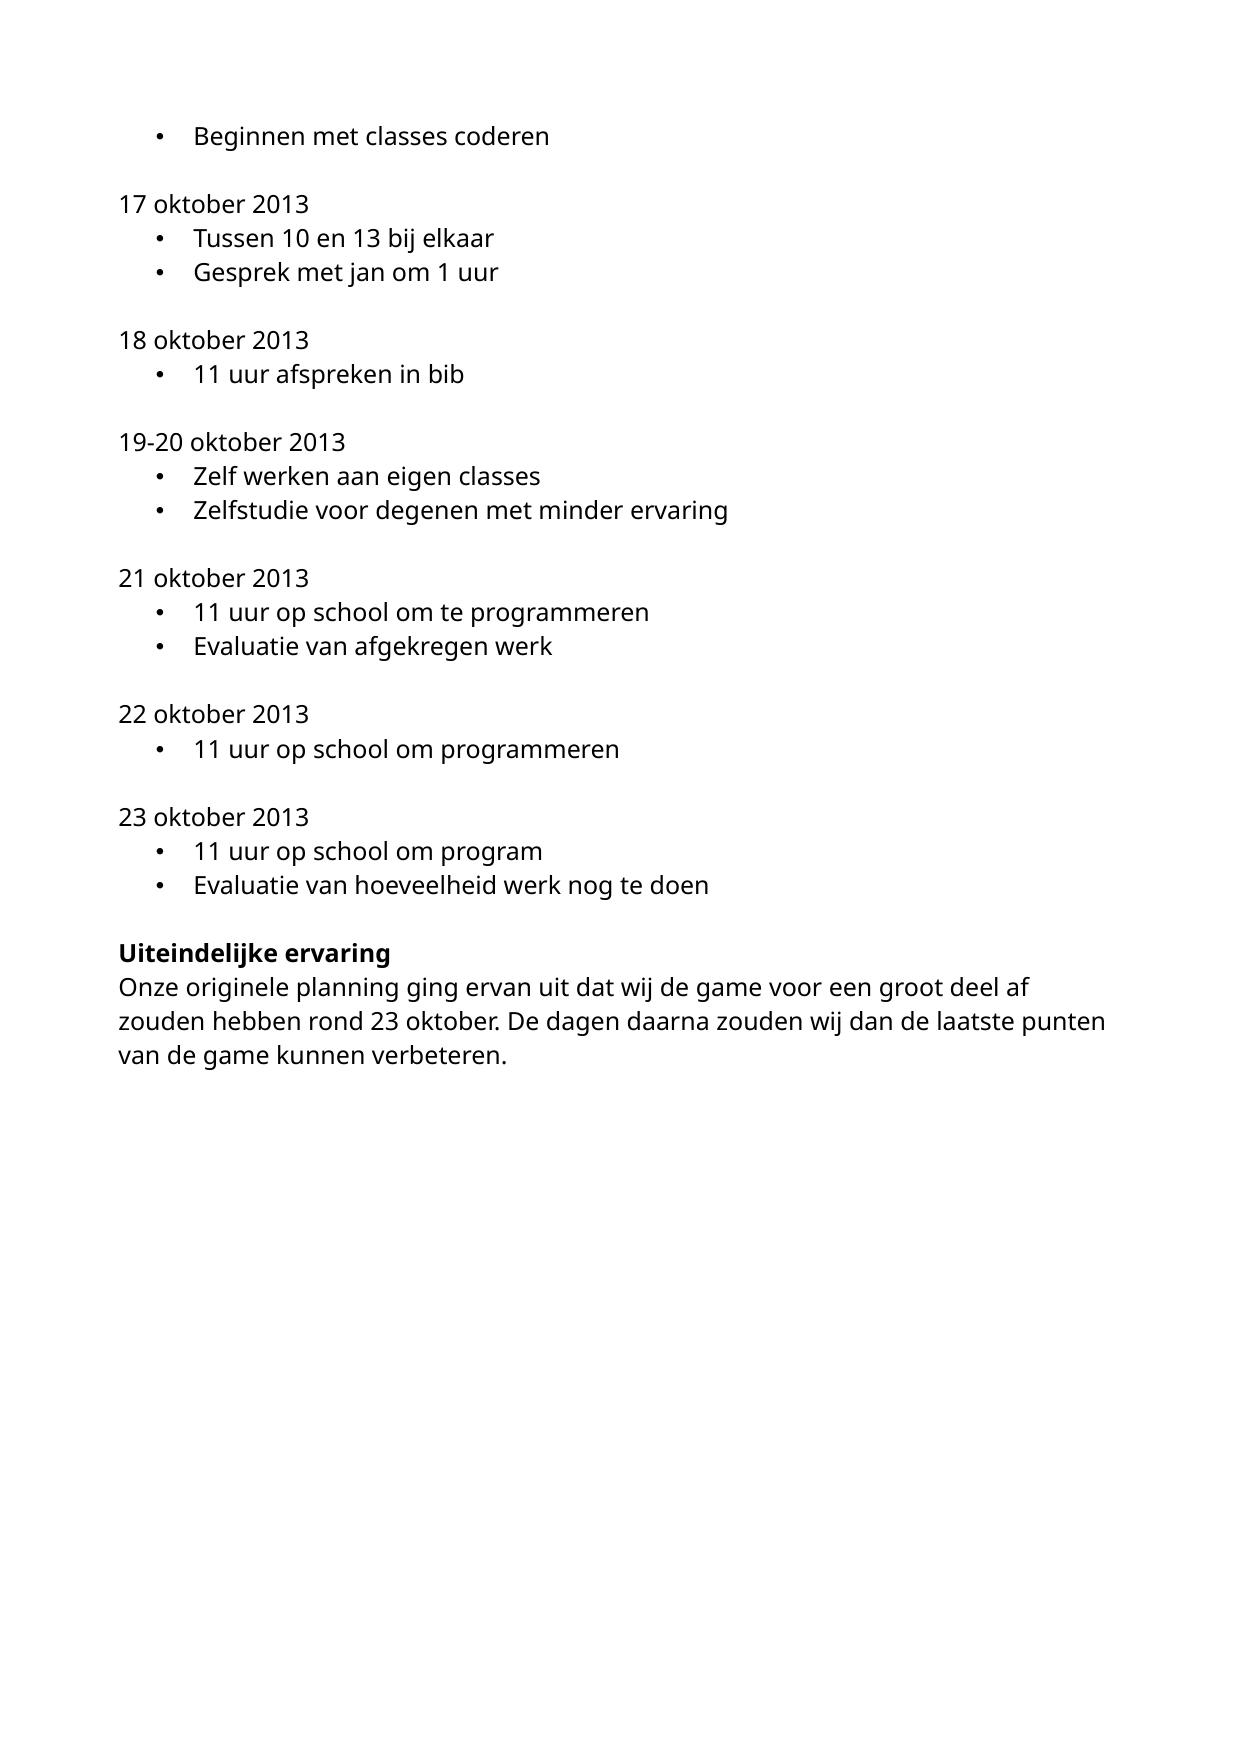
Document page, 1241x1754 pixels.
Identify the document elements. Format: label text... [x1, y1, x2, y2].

list 11 uur op school om program [156, 833, 1122, 867]
list 11 uur op school om te programmeren [156, 595, 1122, 629]
text Onze originele planning ging ervan uit dat wij de game voor een groot deel af zouden hebben rond 23 oktober. De dagen daarna zouden wij dan de laatste punten van de game kunnen verbeteren. [118, 970, 1122, 1072]
text 21 oktober 2013 [118, 561, 1122, 595]
text 23 oktober 2013 [118, 799, 1122, 833]
list 11 uur op school om programmeren [156, 731, 1122, 765]
text 19-20 oktober 2013 [118, 425, 1122, 459]
text 17 oktober 2013 [118, 186, 1122, 220]
text 18 oktober 2013 [118, 322, 1122, 357]
list Gesprek met jan om 1 uur [156, 254, 1122, 288]
list 11 uur afspreken in bib [156, 357, 1122, 391]
list Evaluatie van afgekregen werk [156, 629, 1122, 663]
text Uiteindelijke ervaring [118, 936, 1122, 970]
list Tussen 10 en 13 bij elkaar [156, 220, 1122, 254]
list Beginnen met classes coderen [156, 118, 1122, 152]
list Evaluatie van hoeveelheid werk nog te doen [156, 867, 1122, 902]
list Zelf werken aan eigen classes [156, 459, 1122, 493]
list Zelfstudie voor degenen met minder ervaring [156, 493, 1122, 527]
text 22 oktober 2013 [118, 697, 1122, 731]
